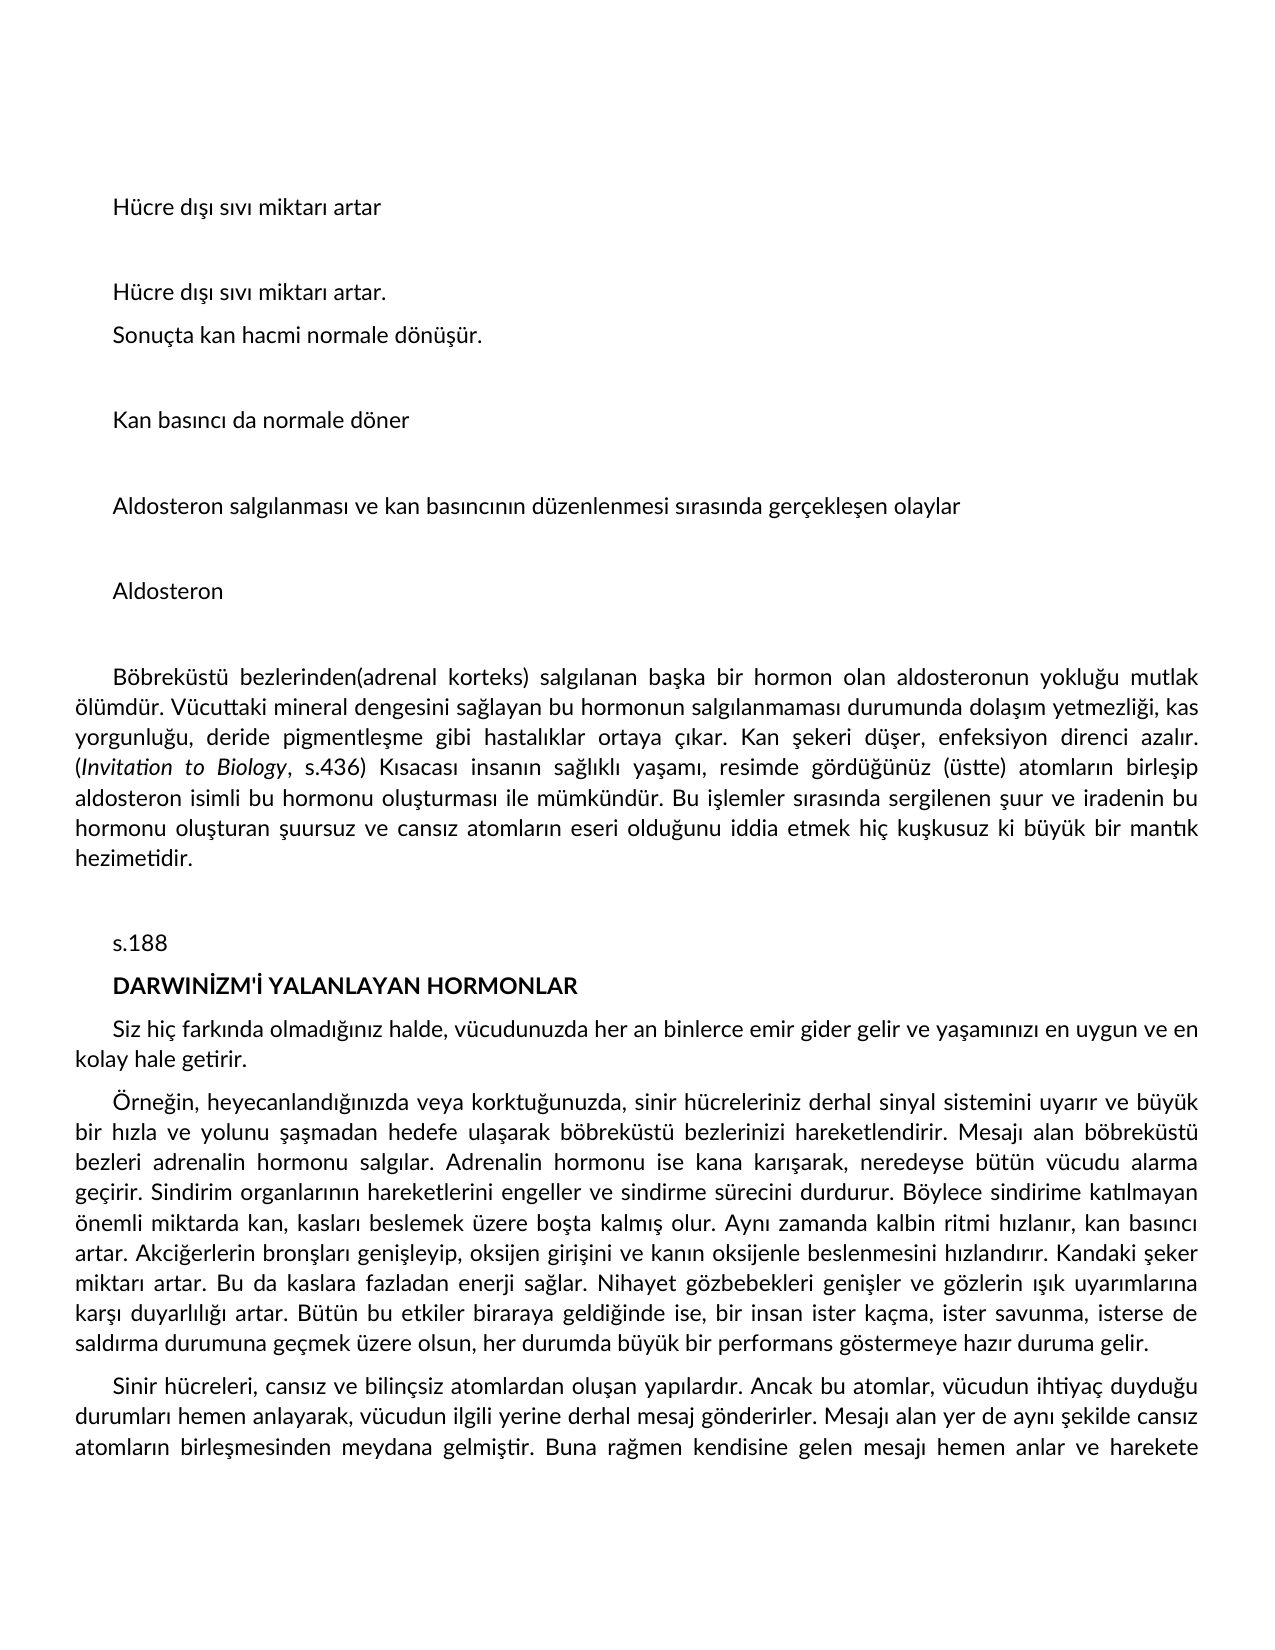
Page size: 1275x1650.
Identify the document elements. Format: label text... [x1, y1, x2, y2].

text DARWINİZM'İ YALANLAYAN HORMONLAR [75, 972, 1200, 999]
text Kan basıncı da normale döner [75, 406, 1200, 434]
text Aldosteron salgılanması ve kan basıncının düzenlenmesi sırasında gerçekleşen olaylar [75, 492, 1200, 519]
text Aldosteron [75, 577, 1200, 604]
text Siz hiç farkında olmadığınız halde, vücudunuzda her an binlerce emir gider gelir ve yaşamınızı en uygun ve en kolay hale getirir. [75, 1014, 1200, 1072]
text Sinir hücreleri, cansız ve bilinçsiz atomlardan oluşan yapılardır. Ancak bu atomlar, vücudun ihtiyaç duyduğu durumları hemen anlayarak, vücudun ilgili yerine derhal mesaj gönderirler. Mesajı alan yer de aynı şekilde cansız atomların birleşmesinden meydana gelmiştir. Buna rağmen kendisine gelen mesajı hemen anlar ve harekete [75, 1372, 1200, 1460]
text Sonuçta kan hacmi normale dönüşür. [75, 321, 1200, 348]
text Hücre dışı sıvı miktarı artar. [75, 278, 1200, 306]
text s.188 [75, 929, 1200, 957]
text Hücre dışı sıvı miktarı artar [75, 193, 1200, 220]
text Böbreküstü bezlerinden(adrenal korteks) salgılanan başka bir hormon olan aldosteronun yokluğu mutlak ölümdür. Vücuttaki mineral dengesini sağlayan bu hormonun salgılanmaması durumunda dolaşım yetmezliği, kas yorgunluğu, deride pigmentleşme gibi hastalıklar ortaya çıkar. Kan şekeri düşer, enfeksiyon direnci azalır. (Invitation to Biology, s.436) Kısacası insanın sağlıklı yaşamı, resimde gördüğünüz (üstte) atomların birleşip aldosteron isimli bu hormonu oluşturması ile mümkündür. Bu işlemler sırasında sergilenen şuur ve iradenin bu hormonu oluşturan şuursuz ve cansız atomların eseri olduğunu iddia etmek hiç kuşkusuz ki büyük bir mantık hezimetidir. [75, 662, 1200, 871]
text Örneğin, heyecanlandığınızda veya korktuğunuzda, sinir hücreleriniz derhal sinyal sistemini uyarır ve büyük bir hızla ve yolunu şaşmadan hedefe ulaşarak böbreküstü bezlerinizi hareketlendirir. Mesajı alan böbreküstü bezleri adrenalin hormonu salgılar. Adrenalin hormonu ise kana karışarak, neredeyse bütün vücudu alarma geçirir. Sindirim organlarının hareketlerini engeller ve sindirme sürecini durdurur. Böylece sindirime katılmayan önemli miktarda kan, kasları beslemek üzere boşta kalmış olur. Aynı zamanda kalbin ritmi hızlanır, kan basıncı artar. Akciğerlerin bronşları genişleyip, oksijen girişini ve kanın oksijenle beslenmesini hızlandırır. Kandaki şeker miktarı artar. Bu da kaslara fazladan enerji sağlar. Nihayet gözbebekleri genişler ve gözlerin ışık uyarımlarına karşı duyarlılığı artar. Bütün bu etkiler biraraya geldiğinde ise, bir insan ister kaçma, ister savunma, isterse de saldırma durumuna geçmek üzere olsun, her durumda büyük bir performans göstermeye hazır duruma gelir. [75, 1087, 1200, 1357]
